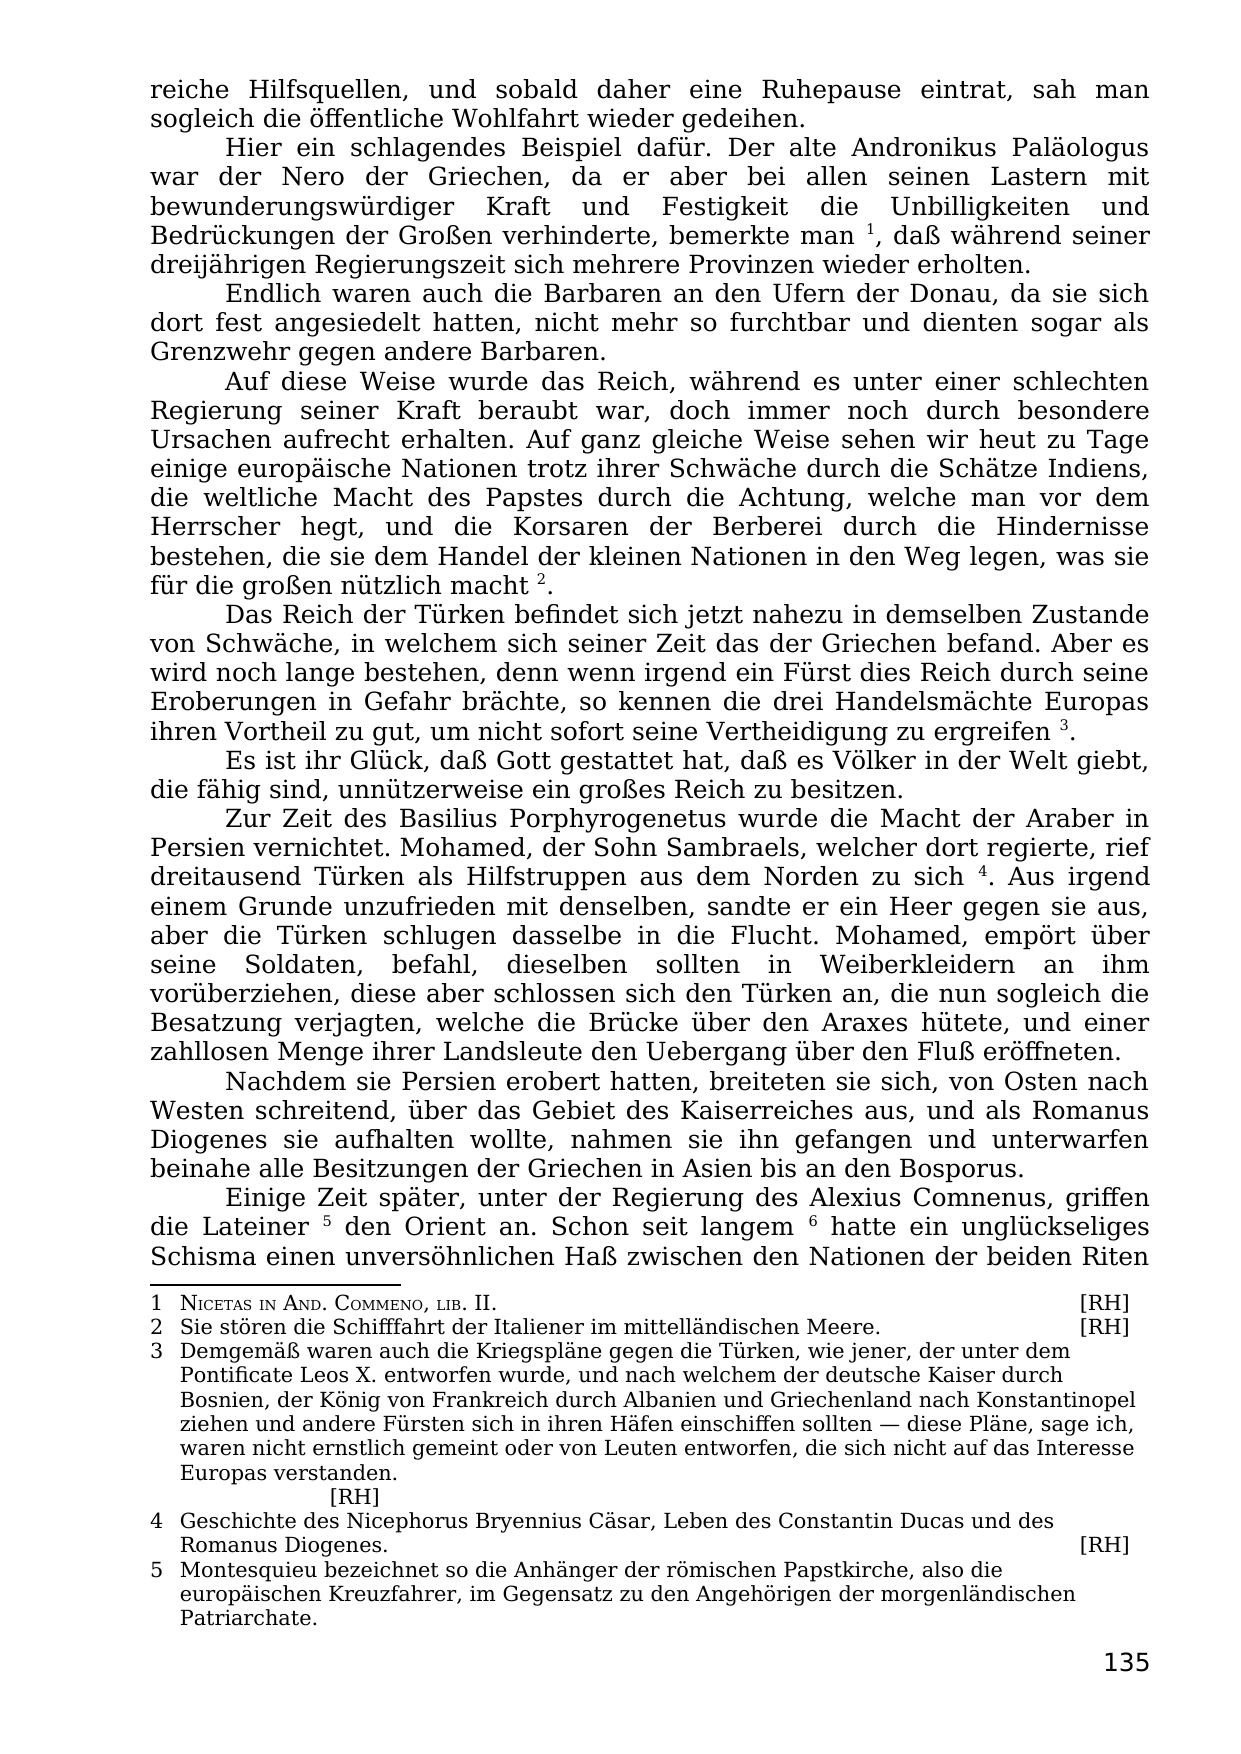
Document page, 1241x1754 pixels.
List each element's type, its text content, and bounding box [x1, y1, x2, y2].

text Nachdem sie Persien erobert hatten, breiteten sie sich, von Osten nach Westen schreitend, über das Gebiet des Kaiserreiches aus, und als Romanus Diogenes sie aufhalten wollte, nahmen sie ihn gefangen und unterwarfen beinahe alle Besitzungen der Griechen in Asien bis an den Bosporus. [150, 1067, 1151, 1183]
text Nicetas in And. Commeno, lib. II. [RH] [150, 1291, 1151, 1315]
text reiche Hilfsquellen, und sobald daher eine Ruhepause eintrat, sah man sogleich die öffentliche Wohlfahrt wieder gedeihen. [150, 75, 1151, 133]
text Es ist ihr Glück, daß Gott gestattet hat, daß es Völker in der Welt giebt, die fähig sind, unnützerweise ein großes Reich zu besitzen. [150, 746, 1151, 804]
text Hier ein schlagendes Beispiel dafür. Der alte Andronikus Paläologus war der Nero der Griechen, da er aber bei allen seinen Lastern mit bewunderungswürdiger Kraft und Festigkeit die Unbilligkeiten und Bedrückungen der Großen verhinderte, bemerkte man , daß während seiner dreijährigen Regierungszeit sich mehrere Provinzen wieder erholten. [150, 133, 1151, 279]
text Endlich waren auch die Barbaren an den Ufern der Donau, da sie sich dort fest angesiedelt hatten, nicht mehr so furchtbar und dienten sogar als Grenzwehr gegen andere Barbaren. [150, 279, 1151, 367]
text Montesquieu bezeichnet so die Anhänger der römischen Papstkirche, also die europäischen Kreuzfahrer, im Gegensatz zu den Angehörigen der morgenländischen Patriarchate. [150, 1558, 1151, 1631]
text Zur Zeit des Basilius Porphyrogenetus wurde die Macht der Araber in Persien vernichtet. Mohamed, der Sohn Sambraels, welcher dort regierte, rief dreitausend Türken als Hilfstruppen aus dem Norden zu sich . Aus irgend einem Grunde unzufrieden mit denselben, sandte er ein Heer gegen sie aus, aber die Türken schlugen dasselbe in die Flucht. Mohamed, empört über seine Soldaten, befahl, dieselben sollten in Weiberkleidern an ihm vorüberziehen, diese aber schlossen sich den Türken an, die nun sogleich die Besatzung verjagten, welche die Brücke über den Araxes hütete, und einer zahllosen Menge ihrer Landsleute den Uebergang über den Fluß eröffneten. [150, 804, 1151, 1067]
text Auf diese Weise wurde das Reich, während es unter einer schlechten Regierung seiner Kraft beraubt war, doch immer noch durch besondere Ursachen aufrecht erhalten. Auf ganz gleiche Weise sehen wir heut zu Tage einige europäische Nationen trotz ihrer Schwäche durch die Schätze Indiens, die weltliche Macht des Papstes durch die Achtung, welche man vor dem Herrscher hegt, und die Korsaren der Berberei durch die Hindernisse bestehen, die sie dem Handel der kleinen Nationen in den Weg legen, was sie für die großen nützlich macht . [150, 367, 1151, 600]
text Das Reich der Türken befindet sich jetzt nahezu in demselben Zustande von Schwäche, in welchem sich seiner Zeit das der Griechen befand. Aber es wird noch lange bestehen, denn wenn irgend ein Fürst dies Reich durch seine Eroberungen in Gefahr brächte, so kennen die drei Handelsmächte Europas ihren Vortheil zu gut, um nicht sofort seine Vertheidigung zu ergreifen . [150, 600, 1151, 746]
text Geschichte des Nicephorus Bryennius Cäsar, Leben des Constantin Ducas und des Romanus Diogenes. [RH] [150, 1509, 1151, 1558]
text Einige Zeit später, unter der Regierung des Alexius Comnenus, griffen die Lateiner den Orient an. Schon seit langem hatte ein unglückseliges Schisma einen unversöhnlichen Haß zwischen den Nationen der beiden Riten [150, 1183, 1151, 1271]
text Demgemäß waren auch die Kriegspläne gegen die Türken, wie jener, der unter dem Pontificate Leos X. entworfen wurde, und nach welchem der deutsche Kaiser durch Bosnien, der König von Frankreich durch Albanien und Griechenland nach Konstantinopel ziehen und andere Fürsten sich in ihren Häfen einschiffen sollten — diese Pläne, sage ich, waren nicht ernstlich gemeint oder von Leuten entworfen, die sich nicht auf das Interesse Europas verstanden. [RH] [150, 1339, 1151, 1509]
text Sie stören die Schifffahrt der Italiener im mittelländischen Meere. [RH] [150, 1315, 1151, 1339]
